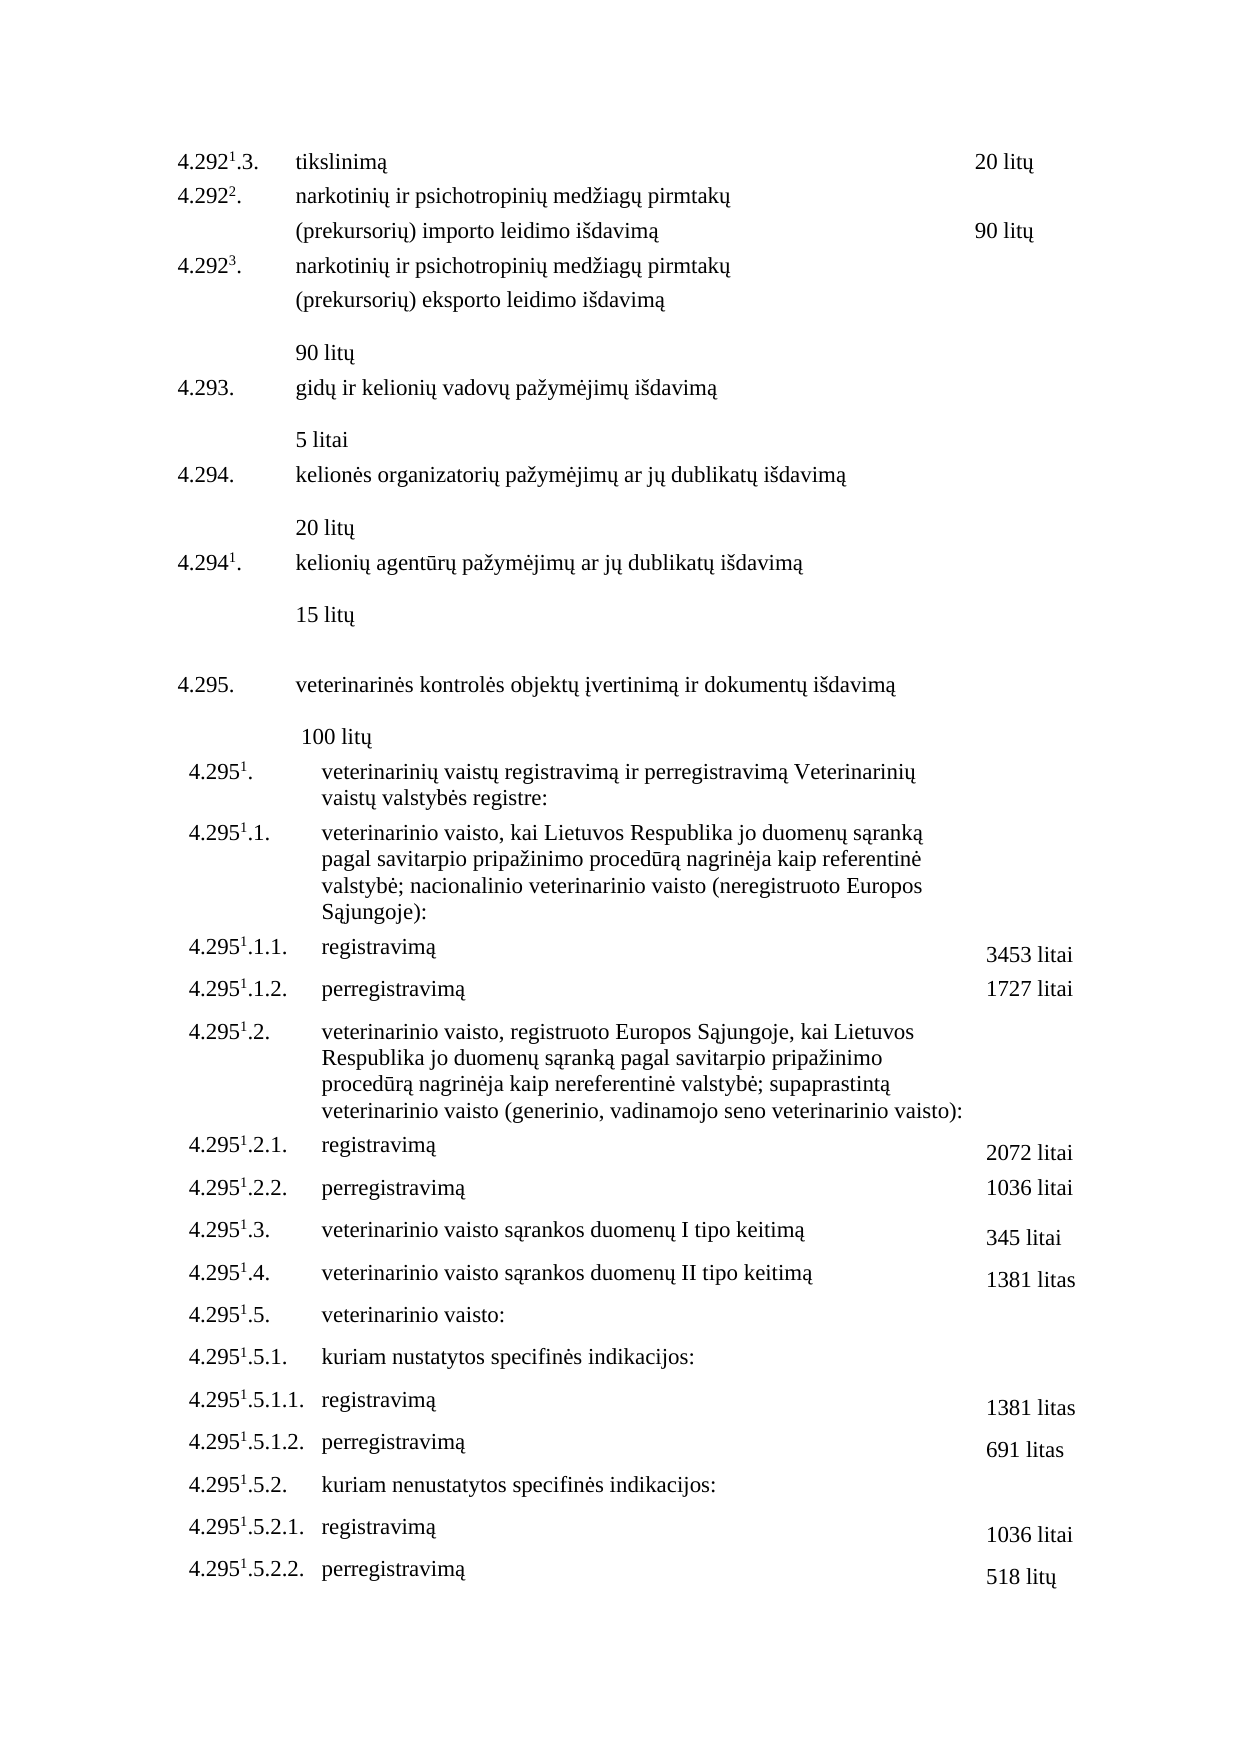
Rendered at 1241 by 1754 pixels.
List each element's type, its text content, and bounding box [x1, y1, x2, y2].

table_cell kuriam nenustatytos specifinės indikacijos: [321, 1471, 986, 1513]
table_cell [986, 1301, 1148, 1343]
table_cell 4.2951.5.1. [177, 1344, 321, 1386]
table_cell 4.2951.2. [177, 1018, 321, 1131]
table_cell 1727 litai [986, 975, 1148, 1018]
table_cell 691 litas [986, 1428, 1148, 1471]
table_cell registravimą [321, 1513, 986, 1555]
table_cell 345 litai [986, 1216, 1148, 1259]
table_cell 3453 litai [986, 933, 1148, 975]
table_cell 2072 litai [986, 1131, 1148, 1174]
table_cell kuriam nustatytos specifinės indikacijos: [321, 1344, 986, 1386]
text 4.2922. narkotinių ir psichotropinių medžiagų pirmtakų [177, 182, 1122, 209]
table_cell perregistravimą [321, 975, 986, 1018]
table_cell 4.2951.5.2.2. [177, 1555, 321, 1598]
table_cell registravimą [321, 1131, 986, 1174]
text 4.295. veterinarinės kontrolės objektų įvertinimą ir dokumentų išdavimą 100 litų [177, 671, 930, 750]
table_cell 4.2951.1. [177, 819, 321, 933]
text (prekursorių) importo leidimo išdavimą 90 litų [177, 217, 1122, 243]
table_cell 1036 litai [986, 1174, 1148, 1216]
table_cell 4.2951.2.1. [177, 1131, 321, 1174]
table_cell 4.2951.5.1.2. [177, 1428, 321, 1471]
text 4.294. kelionės organizatorių pažymėjimų ar jų dublikatų išdavimą 20 litų [177, 461, 945, 540]
table_cell veterinarinio vaisto sąrankos duomenų II tipo keitimą [321, 1259, 986, 1301]
table_cell [986, 1344, 1148, 1386]
table_cell registravimą [321, 933, 986, 975]
table_cell 1036 litai [986, 1513, 1148, 1555]
table_cell 4.2951.5.2.1. [177, 1513, 321, 1555]
table_cell 4.2951.1.1. [177, 933, 321, 975]
table_cell perregistravimą [321, 1174, 986, 1216]
table_cell 4.2951.1.2. [177, 975, 321, 1018]
table_cell 4.2951.5.2. [177, 1471, 321, 1513]
table_cell 1381 litas [986, 1386, 1148, 1428]
table_cell registravimą [321, 1386, 986, 1428]
table_header 4.2951. [177, 758, 321, 819]
table_cell 4.2951.5. [177, 1301, 321, 1343]
text 4.2921.3. tikslinimą 20 litų [177, 148, 1122, 174]
table_cell [986, 1471, 1148, 1513]
table_cell 1381 litas [986, 1259, 1148, 1301]
table_cell veterinarinio vaisto, kai Lietuvos Respublika jo duomenų sąranką pagal savitarpio pripažinimo procedūrą nagrinėja kaip referentinė valstybė; nacionalinio veterinarinio vaisto (neregistruoto Europos Sąjungoje): [321, 819, 986, 933]
text 4.2941. kelionių agentūrų pažymėjimų ar jų dublikatų išdavimą 15 litų [177, 549, 945, 628]
table_cell perregistravimą [321, 1555, 986, 1598]
table_cell [986, 1018, 1148, 1131]
table_cell veterinarinio vaisto: [321, 1301, 986, 1343]
table_cell perregistravimą [321, 1428, 986, 1471]
table_cell 4.2951.2.2. [177, 1174, 321, 1216]
table_cell [986, 819, 1148, 933]
table_cell veterinarinio vaisto sąrankos duomenų I tipo keitimą [321, 1216, 986, 1259]
table_cell 4.2951.5.1.1. [177, 1386, 321, 1428]
table_cell 4.2951.3. [177, 1216, 321, 1259]
table_cell 4.2951.4. [177, 1259, 321, 1301]
text 4.293. gidų ir kelionių vadovų pažymėjimų išdavimą 5 litai [177, 374, 945, 453]
table_cell veterinarinio vaisto, registruoto Europos Sąjungoje, kai Lietuvos Respublika jo duomenų sąranką pagal savitarpio pripažinimo procedūrą nagrinėja kaip nereferentinė valstybė; supaprastintą veterinarinio vaisto (generinio, vadinamojo seno veterinarinio vaisto): [321, 1018, 986, 1131]
text (prekursorių) eksporto leidimo išdavimą 90 litų [177, 286, 945, 366]
table_cell 518 litų [986, 1555, 1148, 1598]
table_header [986, 758, 1148, 819]
text 4.2923. narkotinių ir psichotropinių medžiagų pirmtakų [177, 252, 1122, 278]
table_header veterinarinių vaistų registravimą ir perregistravimą Veterinarinių vaistų valstybės registre: [321, 758, 986, 819]
